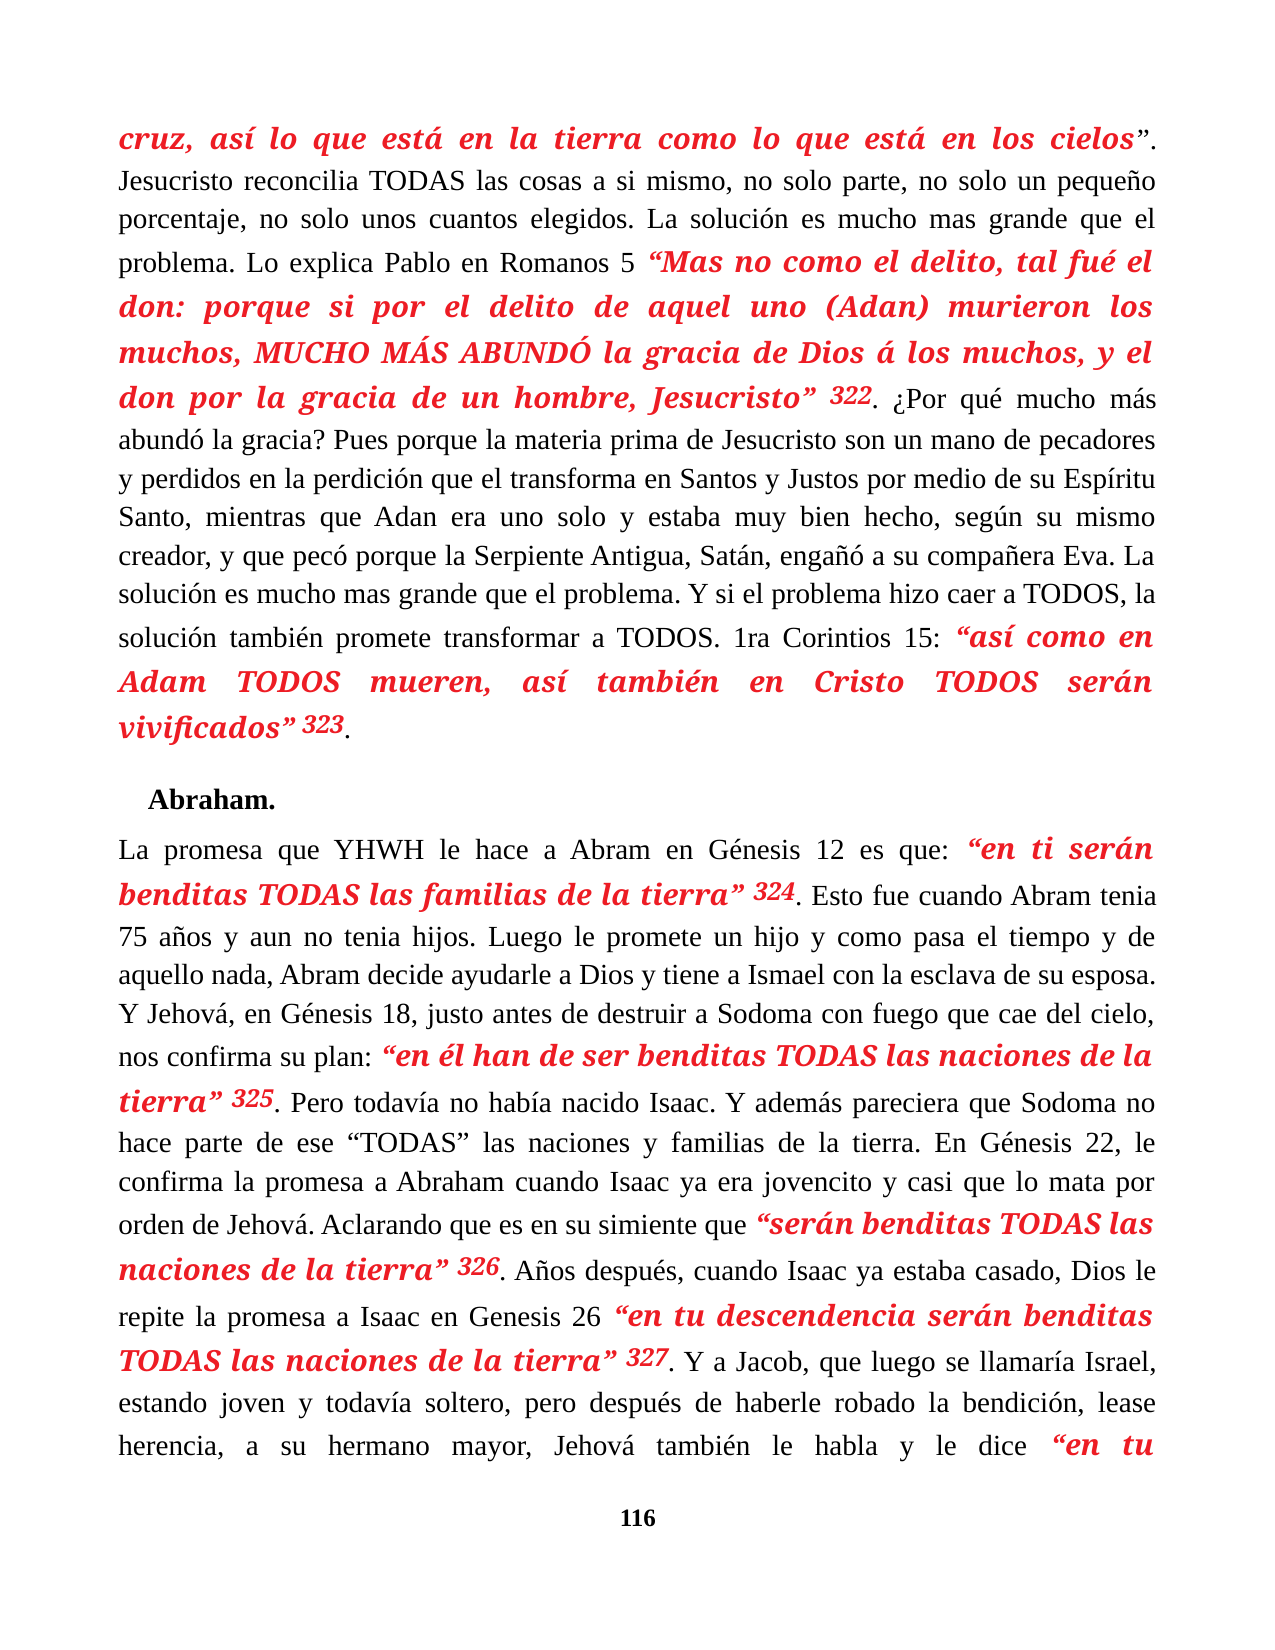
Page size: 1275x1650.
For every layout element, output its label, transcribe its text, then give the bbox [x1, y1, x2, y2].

text cruz, así lo que está en la tierra como lo que está en los cielos”. Jesucristo reconcilia TODAS las cosas a si mismo, no solo parte, no solo un pequeño porcentaje, no solo unos cuantos elegidos. La solución es mucho mas grande que el problema. Lo explica Pablo en Romanos 5 “Mas no como el delito, tal fué el don: porque si por el delito de aquel uno (Adan) murieron los muchos, MUCHO MÁS ABUNDÓ la gracia de Dios á los muchos, y el don por la gracia de un hombre, Jesucristo” . ¿Por qué mucho más abundó la gracia? Pues porque la materia prima de Jesucristo son un mano de pecadores y perdidos en la perdición que el transforma en Santos y Justos por medio de su Espíritu Santo, mientras que Adan era uno solo y estaba muy bien hecho, según su mismo creador, y que pecó porque la Serpiente Antigua, Satán, engañó a su compañera Eva. La solución es mucho mas grande que el problema. Y si el problema hizo caer a TODOS, la solución también promete transformar a TODOS. 1ra Corintios 15: “así como en Adam TODOS mueren, así también en Cristo TODOS serán vivificados” . [118, 118, 1157, 747]
subtitle Abraham. [148, 782, 1157, 816]
text La promesa que YHWH le hace a Abram en Génesis 12 es que: “en ti serán benditas TODAS las familias de la tierra” . Esto fue cuando Abram tenia 75 años y aun no tenia hijos. Luego le promete un hijo y como pasa el tiempo y de aquello nada, Abram decide ayudarle a Dios y tiene a Ismael con la esclava de su esposa. Y Jehová, en Génesis 18, justo antes de destruir a Sodoma con fuego que cae del cielo, nos confirma su plan: “en él han de ser benditas TODAS las naciones de la tierra” . Pero todavía no había nacido Isaac. Y además pareciera que Sodoma no hace parte de ese “TODAS” las naciones y familias de la tierra. En Génesis 22, le confirma la promesa a Abraham cuando Isaac ya era jovencito y casi que lo mata por orden de Jehová. Aclarando que es en su simiente que “serán benditas TODAS las naciones de la tierra” . Años después, cuando Isaac ya estaba casado, Dios le repite la promesa a Isaac en Genesis 26 “en tu descendencia serán benditas TODAS las naciones de la tierra” . Y a Jacob, que luego se llamaría Israel, estando joven y todavía soltero, pero después de haberle robado la bendición, lease herencia, a su hermano mayor, Jehová también le habla y le dice “en tu [118, 828, 1157, 1464]
